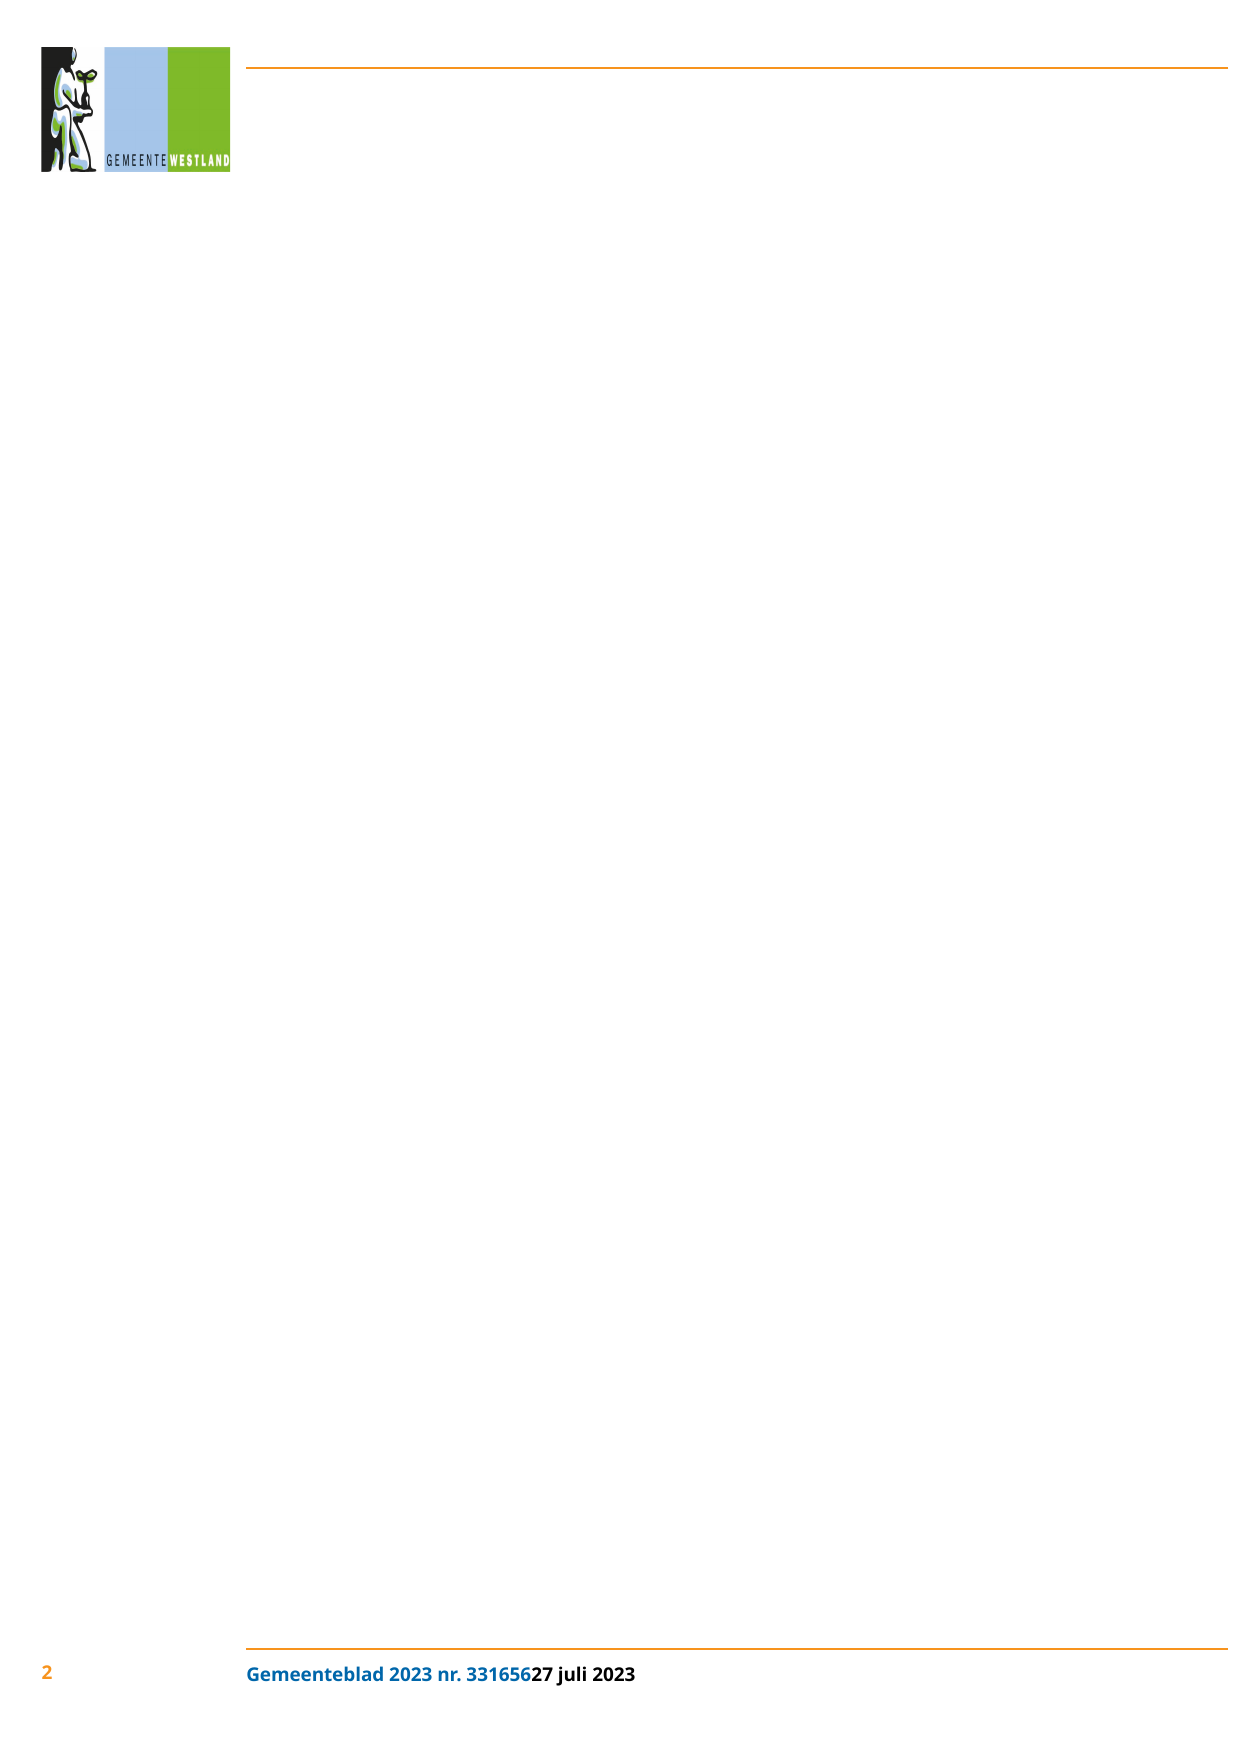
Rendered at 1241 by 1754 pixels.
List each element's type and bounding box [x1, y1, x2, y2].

picture [41, 47, 231, 172]
